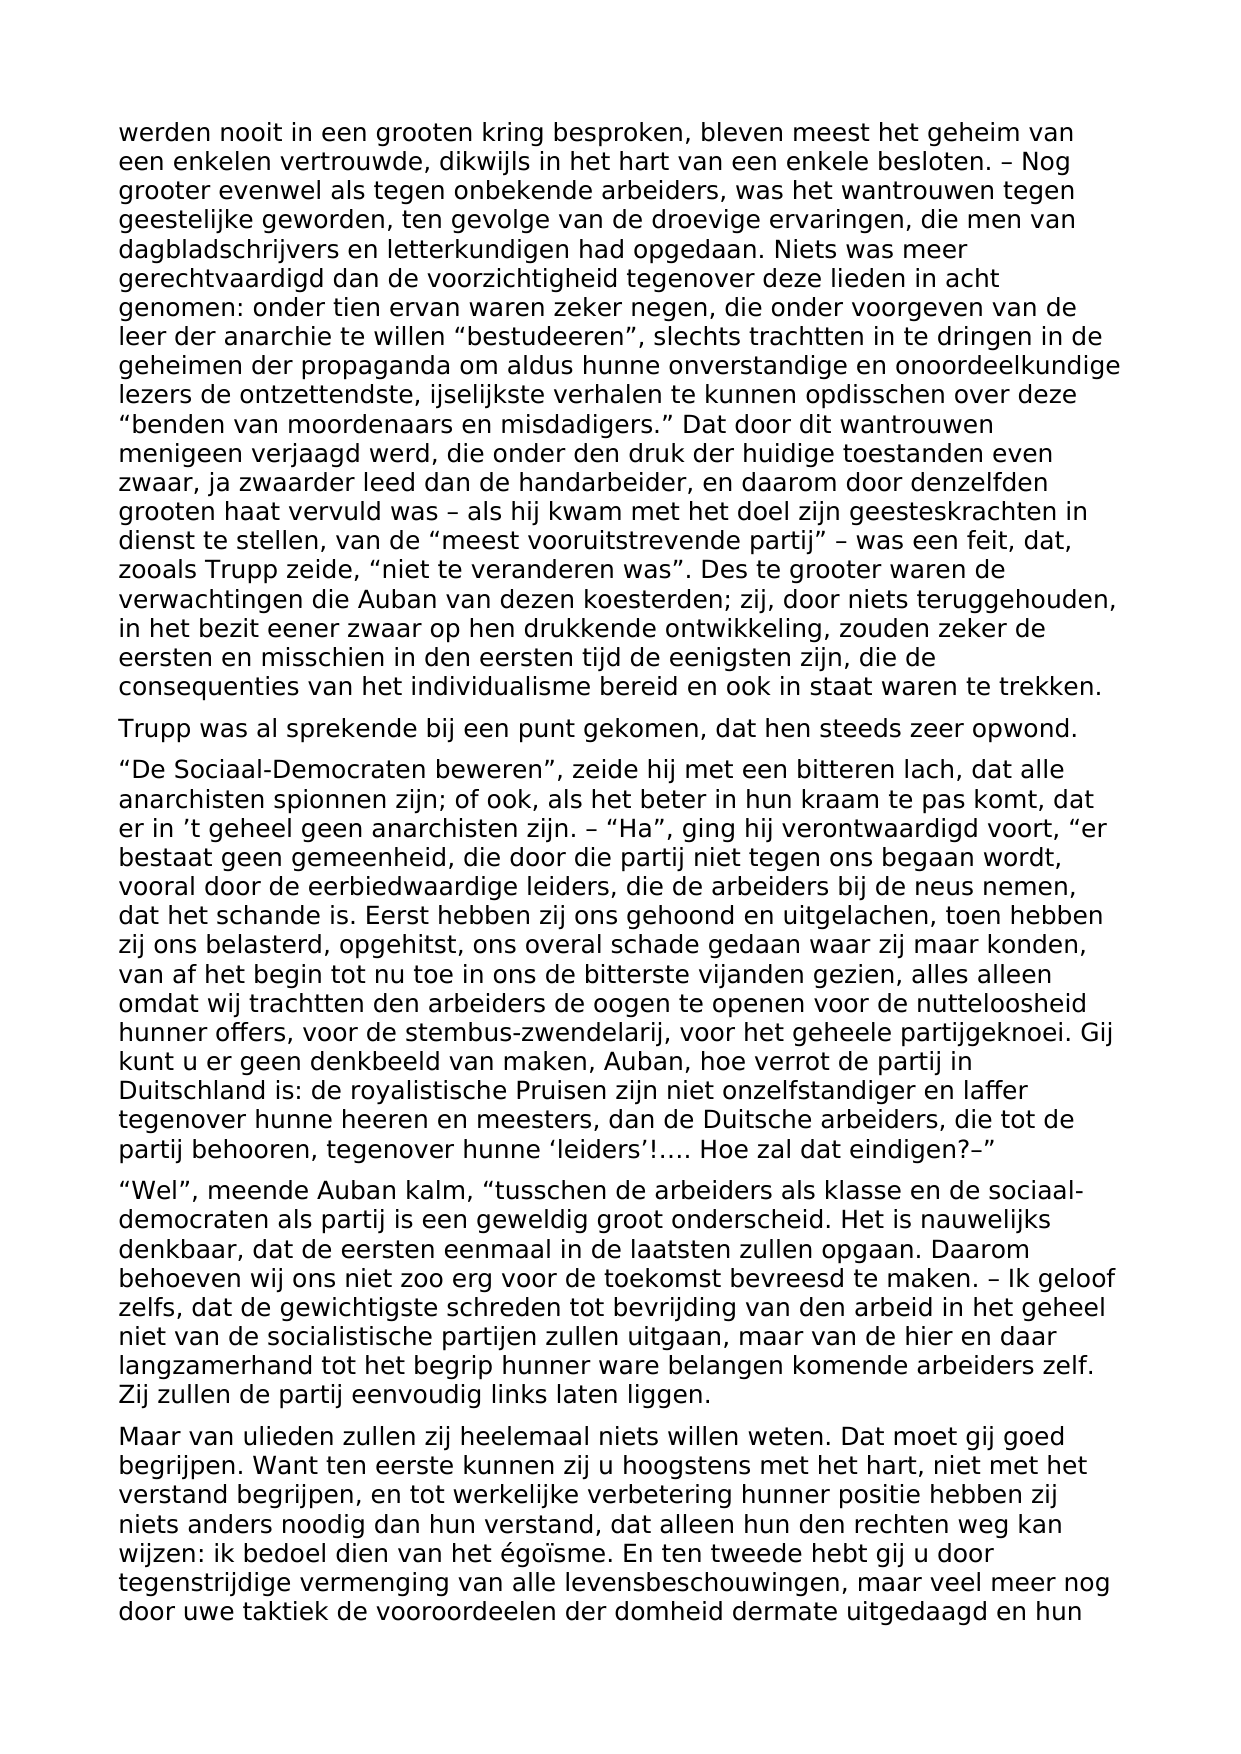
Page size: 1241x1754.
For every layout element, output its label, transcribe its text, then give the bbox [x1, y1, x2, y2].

text Maar van ulieden zullen zij heelemaal niets willen weten. Dat moet gij goed begrijpen. Want ten eerste kunnen zij u hoogstens met het hart, niet met het verstand begrijpen, en tot werkelijke verbetering hunner positie hebben zij niets anders noodig dan hun verstand, dat alleen hun den rechten weg kan wijzen: ik bedoel dien van het égoïsme. En ten tweede hebt gij u door tegenstrijdige vermenging van alle levensbeschouwingen, maar veel meer nog door uwe taktiek de vooroordeelen der domheid dermate uitgedaagd en hun [118, 1422, 1122, 1626]
text “De Sociaal-Democraten beweren”, zeide hij met een bitteren lach, dat alle anarchisten spionnen zijn; of ook, als het beter in hun kraam te pas komt, dat er in ’t geheel geen anarchisten zijn. – “Ha”, ging hij verontwaardigd voort, “er bestaat geen gemeenheid, die door die partij niet tegen ons begaan wordt, vooral door de eerbiedwaardige leiders, die de arbeiders bij de neus nemen, dat het schande is. Eerst hebben zij ons gehoond en uitgelachen, toen hebben zij ons belasterd, opgehitst, ons overal schade gedaan waar zij maar konden, van af het begin tot nu toe in ons de bitterste vijanden gezien, alles alleen omdat wij trachtten den arbeiders de oogen te openen voor de nutteloosheid hunner offers, voor de stembus-zwendelarij, voor het geheele partijgeknoei. Gij kunt u er geen denkbeeld van maken, Auban, hoe verrot de partij in Duitschland is: de royalistische Pruisen zijn niet onzelfstandiger en laffer tegenover hunne heeren en meesters, dan de Duitsche arbeiders, die tot de partij behooren, tegenover hunne ‘leiders’!…. Hoe zal dat eindigen?–” [118, 756, 1122, 1164]
text Trupp was al sprekende bij een punt gekomen, dat hen steeds zeer opwond. [118, 714, 1122, 743]
text werden nooit in een grooten kring besproken, bleven meest het geheim van een enkelen vertrouwde, dikwijls in het hart van een enkele besloten. – Nog grooter evenwel als tegen onbekende arbeiders, was het wantrouwen tegen geestelijke geworden, ten gevolge van de droevige ervaringen, die men van dagbladschrijvers en letterkundigen had opgedaan. Niets was meer gerechtvaardigd dan de voorzichtigheid tegenover deze lieden in acht genomen: onder tien ervan waren zeker negen, die onder voorgeven van de leer der anarchie te willen “bestudeeren”, slechts trachtten in te dringen in de geheimen der propaganda om aldus hunne onverstandige en onoordeelkundige lezers de ontzettendste, ijselijkste verhalen te kunnen opdisschen over deze “benden van moordenaars en misdadigers.” Dat door dit wantrouwen menigeen verjaagd werd, die onder den druk der huidige toestanden even zwaar, ja zwaarder leed dan de handarbeider, en daarom door denzelfden grooten haat vervuld was – als hij kwam met het doel zijn geesteskrachten in dienst te stellen, van de “meest vooruitstrevende partij” – was een feit, dat, zooals Trupp zeide, “niet te veranderen was”. Des te grooter waren de verwachtingen die Auban van dezen koesterden; zij, door niets teruggehouden, in het bezit eener zwaar op hen drukkende ontwikkeling, zouden zeker de eersten en misschien in den eersten tijd de eenigsten zijn, die de consequenties van het individualisme bereid en ook in staat waren te trekken. [118, 118, 1122, 701]
text “Wel”, meende Auban kalm, “tusschen de arbeiders als klasse en de sociaal-democraten als partij is een geweldig groot onderscheid. Het is nauwelijks denkbaar, dat de eersten eenmaal in de laatsten zullen opgaan. Daarom behoeven wij ons niet zoo erg voor de toekomst bevreesd te maken. – Ik geloof zelfs, dat de gewichtigste schreden tot bevrijding van den arbeid in het geheel niet van de socialistische partijen zullen uitgaan, maar van de hier en daar langzamerhand tot het begrip hunner ware belangen komende arbeiders zelf. Zij zullen de partij eenvoudig links laten liggen. [118, 1176, 1122, 1410]
